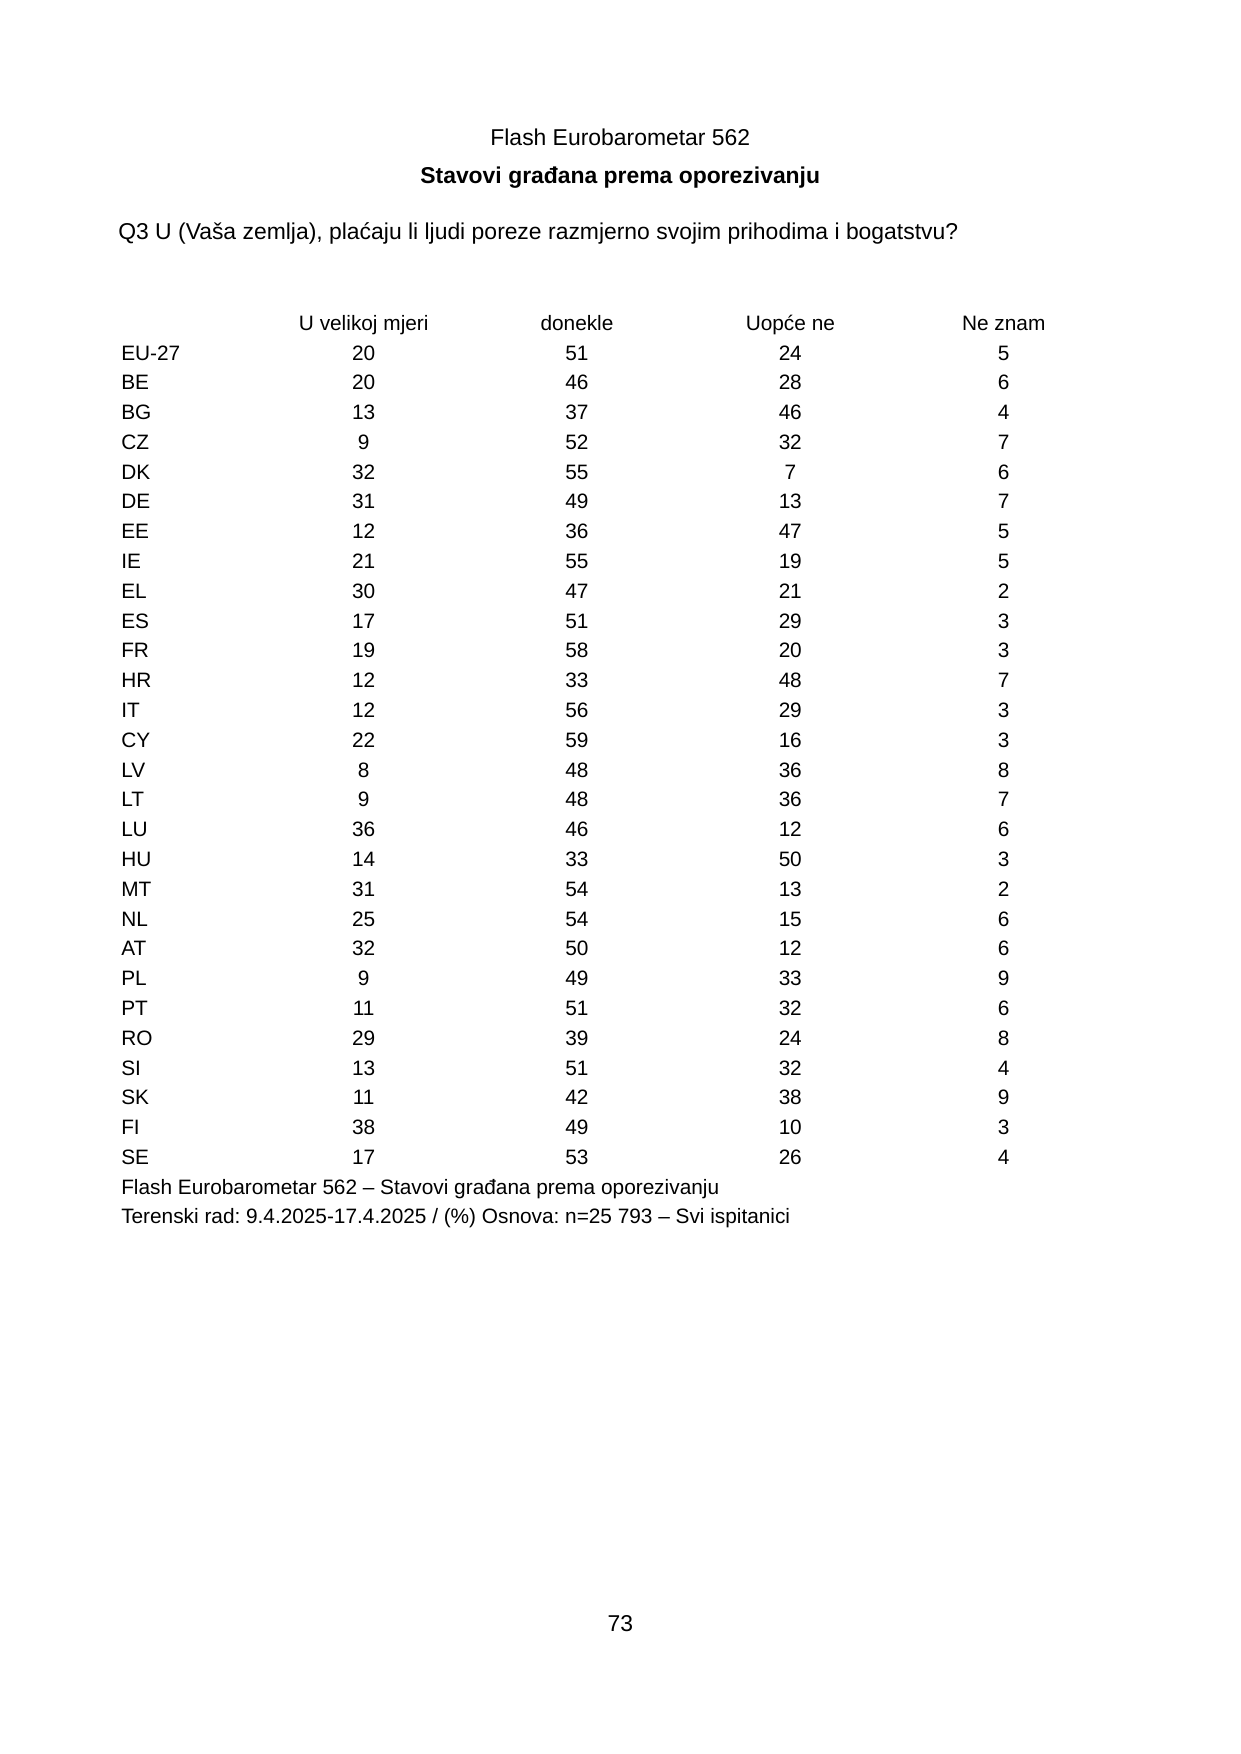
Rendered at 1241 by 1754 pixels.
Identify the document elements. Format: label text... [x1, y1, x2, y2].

table_cell LV [118, 755, 257, 784]
table_cell DK [118, 457, 257, 486]
table_cell 19 [684, 546, 897, 576]
table_cell 39 [470, 1023, 683, 1052]
table_cell 3 [897, 1112, 1110, 1142]
table_cell 12 [684, 933, 897, 963]
table_cell SE [118, 1142, 257, 1172]
table_cell 51 [470, 338, 683, 367]
table_header [118, 308, 257, 337]
table_cell Flash Eurobarometar 562 – Stavovi građana prema oporezivanju [118, 1172, 1110, 1201]
table_cell PL [118, 963, 257, 993]
table_cell 6 [897, 993, 1110, 1023]
table_cell 33 [684, 963, 897, 993]
table_cell 11 [257, 993, 470, 1023]
table_cell 12 [257, 665, 470, 695]
table_cell CZ [118, 427, 257, 457]
table_cell 33 [470, 844, 683, 874]
table_cell 13 [257, 397, 470, 427]
table_header donekle [470, 308, 683, 337]
table_cell 29 [684, 695, 897, 725]
table_cell 38 [684, 1082, 897, 1112]
table_cell DE [118, 486, 257, 516]
table_cell 42 [470, 1082, 683, 1112]
table_cell 46 [470, 367, 683, 397]
table_cell 7 [897, 486, 1110, 516]
table_cell PT [118, 993, 257, 1023]
table_cell 32 [257, 457, 470, 486]
table_cell 4 [897, 397, 1110, 427]
table_cell 49 [470, 486, 683, 516]
table_cell 36 [684, 784, 897, 814]
table_cell 13 [684, 874, 897, 903]
table_header Ne znam [897, 308, 1110, 337]
table_cell 32 [684, 993, 897, 1023]
table_cell 36 [257, 814, 470, 844]
table_cell 2 [897, 576, 1110, 606]
table_cell 6 [897, 814, 1110, 844]
table_cell LT [118, 784, 257, 814]
table_cell 5 [897, 546, 1110, 576]
table_cell 9 [257, 784, 470, 814]
table_cell NL [118, 904, 257, 933]
table_cell 46 [684, 397, 897, 427]
table_cell 31 [257, 874, 470, 903]
table_cell 12 [684, 814, 897, 844]
table_cell 5 [897, 338, 1110, 367]
table_cell 11 [257, 1082, 470, 1112]
table_cell HU [118, 844, 257, 874]
table_cell 6 [897, 933, 1110, 963]
table_cell 20 [257, 367, 470, 397]
table_cell ES [118, 606, 257, 635]
table_cell IE [118, 546, 257, 576]
table_cell 6 [897, 904, 1110, 933]
table_cell CY [118, 725, 257, 754]
table_cell EE [118, 516, 257, 546]
table_cell 21 [257, 546, 470, 576]
table_cell 26 [684, 1142, 897, 1172]
table_cell 15 [684, 904, 897, 933]
table_cell 56 [470, 695, 683, 725]
table_cell MT [118, 874, 257, 903]
table_cell 24 [684, 338, 897, 367]
table_cell LU [118, 814, 257, 844]
table_cell 14 [257, 844, 470, 874]
table_cell 3 [897, 606, 1110, 635]
table_cell 22 [257, 725, 470, 754]
table_cell 48 [470, 755, 683, 784]
table_cell 3 [897, 635, 1110, 665]
table_cell AT [118, 933, 257, 963]
table_cell 8 [257, 755, 470, 784]
table_cell 36 [684, 755, 897, 784]
table_cell 28 [684, 367, 897, 397]
table_cell HR [118, 665, 257, 695]
table_header U velikoj mjeri [257, 308, 470, 337]
table_cell 13 [684, 486, 897, 516]
table_cell 59 [470, 725, 683, 754]
table_cell 48 [470, 784, 683, 814]
table_cell 5 [897, 516, 1110, 546]
table_cell 49 [470, 963, 683, 993]
table_cell 6 [897, 457, 1110, 486]
table_cell SK [118, 1082, 257, 1112]
table_cell 33 [470, 665, 683, 695]
table_cell 47 [684, 516, 897, 546]
table_cell EU-27 [118, 338, 257, 367]
table_cell 16 [684, 725, 897, 754]
table_cell 9 [257, 963, 470, 993]
table_cell 8 [897, 755, 1110, 784]
table_cell 29 [684, 606, 897, 635]
table_cell 12 [257, 695, 470, 725]
table_cell 51 [470, 1053, 683, 1082]
table_header Uopće ne [684, 308, 897, 337]
table_cell 51 [470, 993, 683, 1023]
table_cell 3 [897, 844, 1110, 874]
table_cell 9 [897, 963, 1110, 993]
table_cell 17 [257, 1142, 470, 1172]
table_cell 17 [257, 606, 470, 635]
text Q3 U (Vaša zemlja), plaćaju li ljudi poreze razmjerno svojim prihodima i bogatstvu? [118, 218, 1122, 244]
table_cell 55 [470, 546, 683, 576]
table_cell 38 [257, 1112, 470, 1142]
table_cell 50 [684, 844, 897, 874]
table_cell 52 [470, 427, 683, 457]
table_cell 54 [470, 904, 683, 933]
table_cell 8 [897, 1023, 1110, 1052]
table_cell 9 [257, 427, 470, 457]
table_cell 20 [257, 338, 470, 367]
table_cell IT [118, 695, 257, 725]
table_cell 2 [897, 874, 1110, 903]
table_cell 9 [897, 1082, 1110, 1112]
table_cell 24 [684, 1023, 897, 1052]
table_cell 10 [684, 1112, 897, 1142]
table_cell 36 [470, 516, 683, 546]
table_cell 37 [470, 397, 683, 427]
table_cell 47 [470, 576, 683, 606]
table_cell 7 [897, 784, 1110, 814]
table_cell 55 [470, 457, 683, 486]
table_cell FR [118, 635, 257, 665]
table_cell EL [118, 576, 257, 606]
table_cell 32 [257, 933, 470, 963]
table_cell 49 [470, 1112, 683, 1142]
table_cell 21 [684, 576, 897, 606]
table_cell 30 [257, 576, 470, 606]
table_cell 31 [257, 486, 470, 516]
table_cell 46 [470, 814, 683, 844]
table_cell 19 [257, 635, 470, 665]
table_cell FI [118, 1112, 257, 1142]
table_cell 54 [470, 874, 683, 903]
table_cell Terenski rad: 9.4.2025-17.4.2025 / (%) Osnova: n=25 793 – Svi ispitanici [118, 1201, 1110, 1231]
table_cell 7 [897, 665, 1110, 695]
table_cell 32 [684, 1053, 897, 1082]
table_cell 3 [897, 695, 1110, 725]
table_cell BE [118, 367, 257, 397]
table_cell 12 [257, 516, 470, 546]
table_cell SI [118, 1053, 257, 1082]
table_cell 29 [257, 1023, 470, 1052]
table_cell BG [118, 397, 257, 427]
table_cell 6 [897, 367, 1110, 397]
table_cell 4 [897, 1053, 1110, 1082]
table_cell 51 [470, 606, 683, 635]
table_cell 7 [684, 457, 897, 486]
table_cell 20 [684, 635, 897, 665]
table_cell 48 [684, 665, 897, 695]
table_cell 7 [897, 427, 1110, 457]
table_cell 4 [897, 1142, 1110, 1172]
table_cell RO [118, 1023, 257, 1052]
table_cell 3 [897, 725, 1110, 754]
table_cell 58 [470, 635, 683, 665]
table_cell 25 [257, 904, 470, 933]
table_cell 32 [684, 427, 897, 457]
table_cell 50 [470, 933, 683, 963]
table_cell 53 [470, 1142, 683, 1172]
table_cell 13 [257, 1053, 470, 1082]
